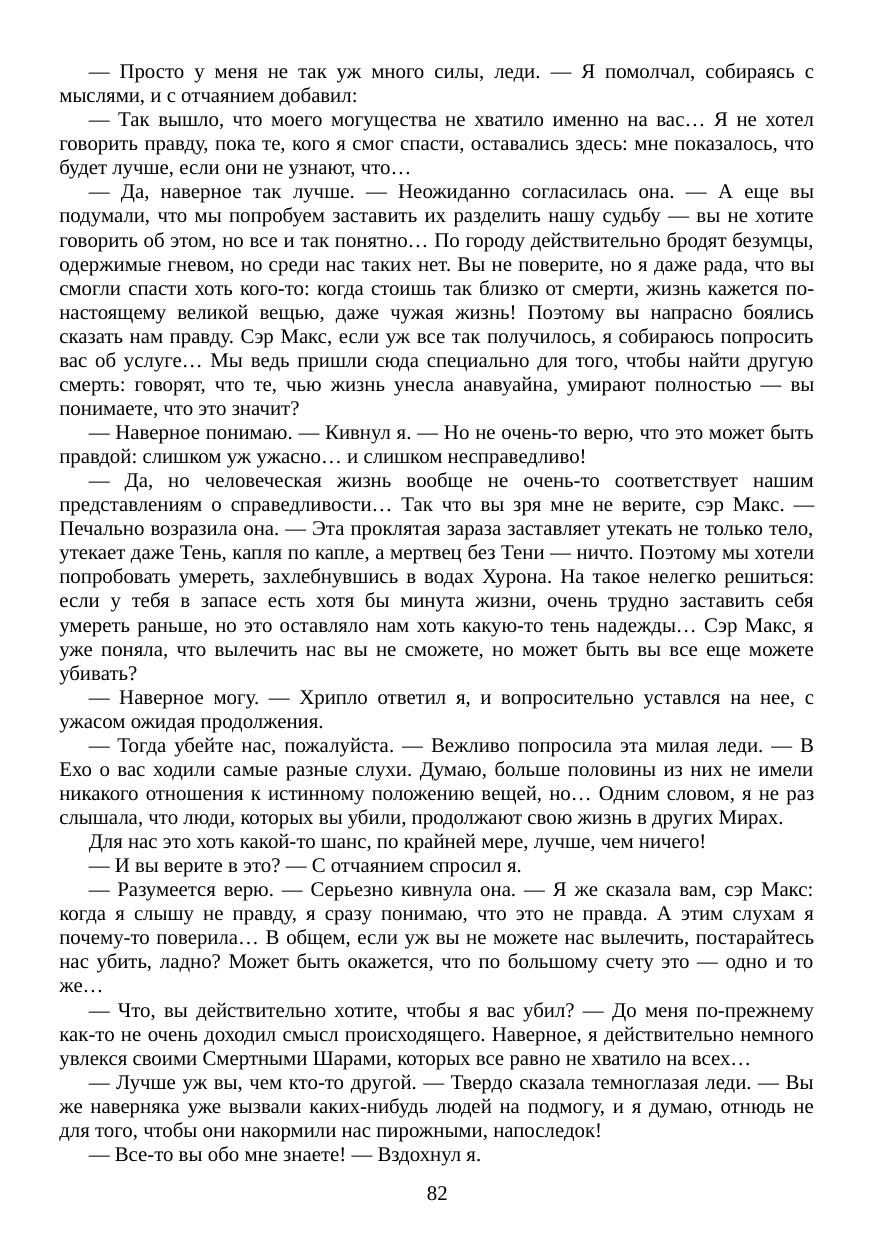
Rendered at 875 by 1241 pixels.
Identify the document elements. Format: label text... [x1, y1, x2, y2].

text — Все-то вы обо мне знаете! — Вздохнул я. [59, 1142, 815, 1166]
text — Да, но человеческая жизнь вообще не очень-то соответствует нашим представлениям о справедливости… Так что вы зря мне не верите, сэр Макс. — Печально возразила она. — Эта проклятая зараза заставляет утекать не только тело, утекает даже Тень, капля по капле, а мертвец без Тени — ничто. Поэтому мы хотели попробовать умереть, захлебнувшись в водах Хурона. На такое нелегко решиться: если у тебя в запасе есть хотя бы минута жизни, очень трудно заставить себя умереть раньше, но это оставляло нам хоть какую-то тень надежды… Сэр Макс, я уже поняла, что вылечить нас вы не сможете, но может быть вы все еще можете убивать? [59, 468, 815, 685]
text — И вы верите в это? — С отчаянием спросил я. [59, 853, 815, 877]
text — Лучше уж вы, чем кто-то другой. — Твердо сказала темноглазая леди. — Вы же наверняка уже вызвали каких-нибудь людей на подмогу, и я думаю, отнюдь не для того, чтобы они накормили нас пирожными, напоследок! [59, 1070, 815, 1142]
text — Тогда убейте нас, пожалуйста. — Вежливо попросила эта милая леди. — В Ехо о вас ходили самые разные слухи. Думаю, больше половины из них не имели никакого отношения к истинному положению вещей, но… Одним словом, я не раз слышала, что люди, которых вы убили, продолжают свою жизнь в других Мирах. [59, 733, 815, 829]
text — Да, наверное так лучше. — Неожиданно согласилась она. — А еще вы подумали, что мы попробуем заставить их разделить нашу судьбу — вы не хотите говорить об этом, но все и так понятно… По городу действительно бродят безумцы, одержимые гневом, но среди нас таких нет. Вы не поверите, но я даже рада, что вы смогли спасти хоть кого-то: когда стоишь так близко от смерти, жизнь кажется по-настоящему великой вещью, даже чужая жизнь! Поэтому вы напрасно боялись сказать нам правду. Сэр Макс, если уж все так получилось, я собираюсь попросить вас об услуге… Мы ведь пришли сюда специально для того, чтобы найти другую смерть: говорят, что те, чью жизнь унесла анавуайна, умирают полностью — вы понимаете, что это значит? [59, 179, 815, 420]
text — Наверное могу. — Хрипло ответил я, и вопросительно уставлся на нее, с ужасом ожидая продолжения. [59, 685, 815, 733]
text — Что, вы действительно хотите, чтобы я вас убил? — До меня по-прежнему как-то не очень доходил смысл происходящего. Наверное, я действительно немного увлекся своими Смертными Шарами, которых все равно не хватило на всех… [59, 997, 815, 1070]
text — Так вышло, что моего могущества не хватило именно на вас… Я не хотел говорить правду, пока те, кого я смог спасти, оставались здесь: мне показалось, что будет лучше, если они не узнают, что… [59, 107, 815, 179]
text — Наверное понимаю. — Кивнул я. — Но не очень-то верю, что это может быть правдой: слишком уж ужасно… и слишком несправедливо! [59, 420, 815, 468]
text — Просто у меня не так уж много силы, леди. — Я помолчал, собираясь с мыслями, и с отчаянием добавил: [59, 59, 815, 107]
text Для нас это хоть какой-то шанс, по крайней мере, лучше, чем ничего! [59, 829, 815, 853]
text — Разумеется верю. — Серьезно кивнула она. — Я же сказала вам, сэр Макс: когда я слышу не правду, я сразу понимаю, что это не правда. А этим слухам я почему-то поверила… В общем, если уж вы не можете нас вылечить, постарайтесь нас убить, ладно? Может быть окажется, что по большому счету это — одно и то же… [59, 877, 815, 997]
